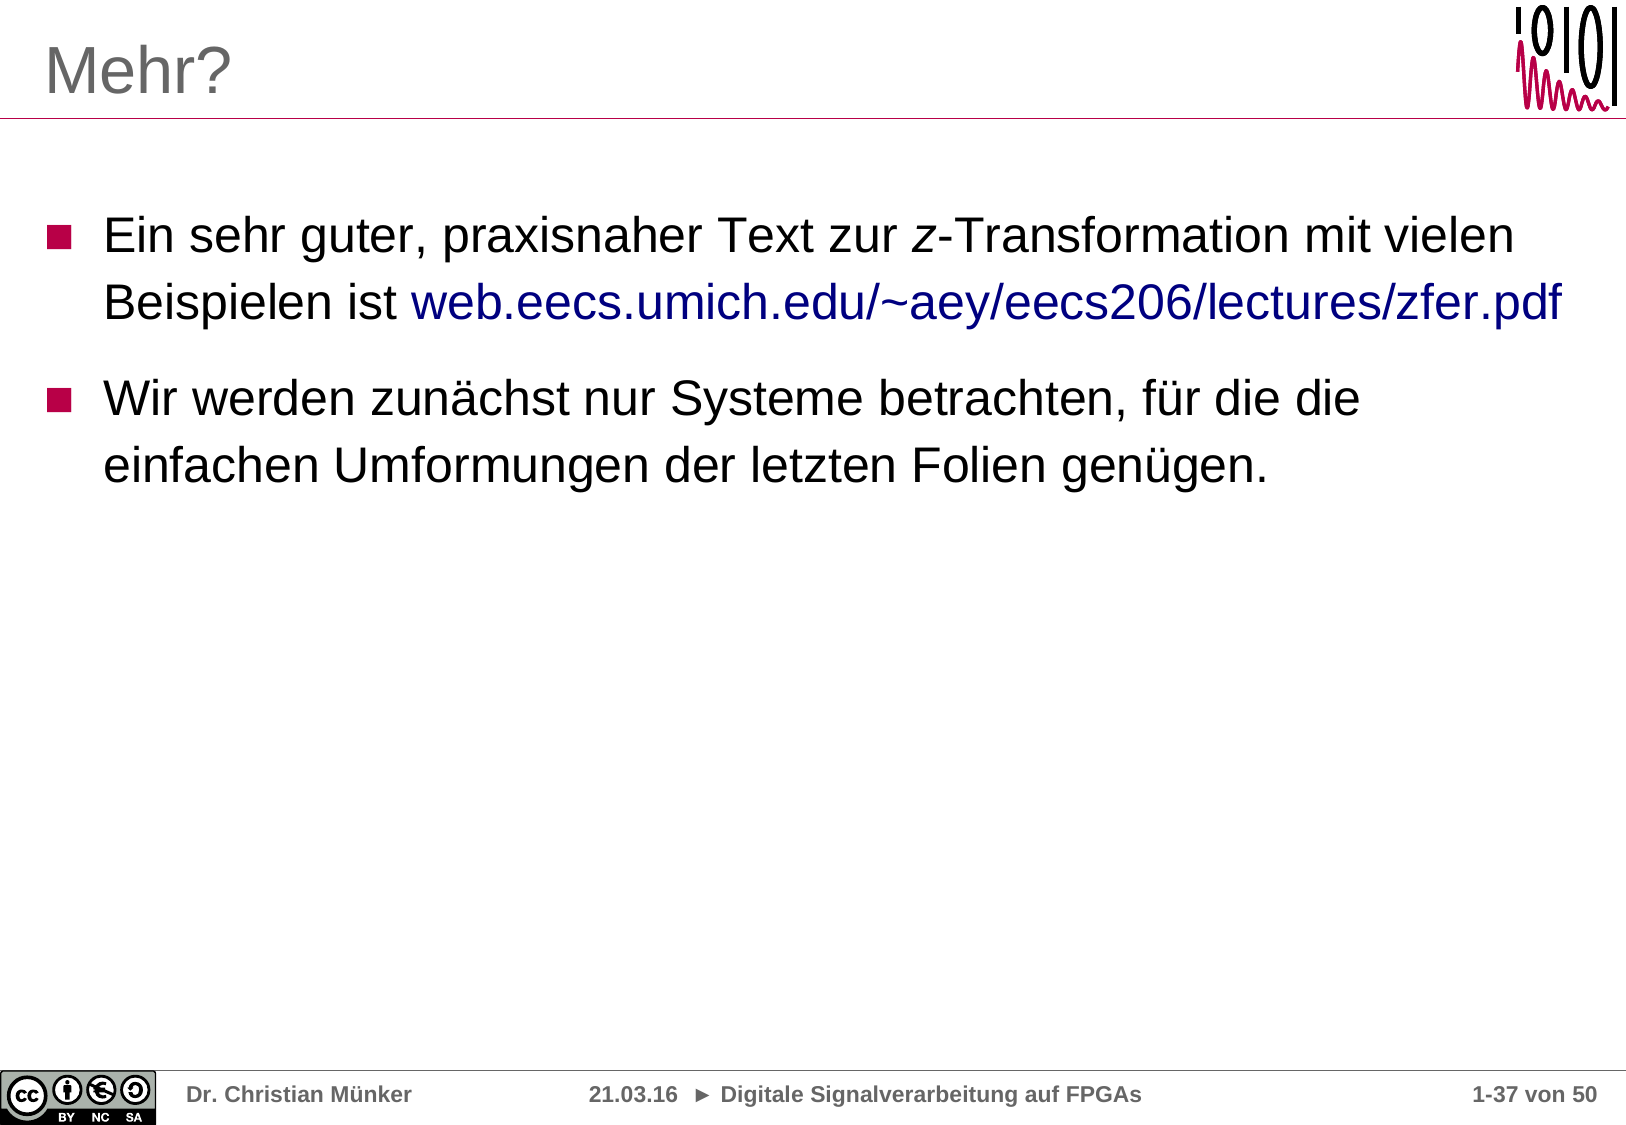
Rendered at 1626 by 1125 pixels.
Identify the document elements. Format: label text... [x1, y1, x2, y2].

list Ein sehr guter, praxisnaher Text zur z-Transformation mit vielen Beispielen ist web.eecs.umich.edu/~aey/eecs206/lectures/zfer.pdf Wir werden zunächst nur Systeme betrachten, für die die einfachen Umformungen der letzten Folien genügen. [44, 196, 1581, 1071]
picture [1512, 0, 1624, 114]
title Mehr? [44, 10, 1299, 137]
